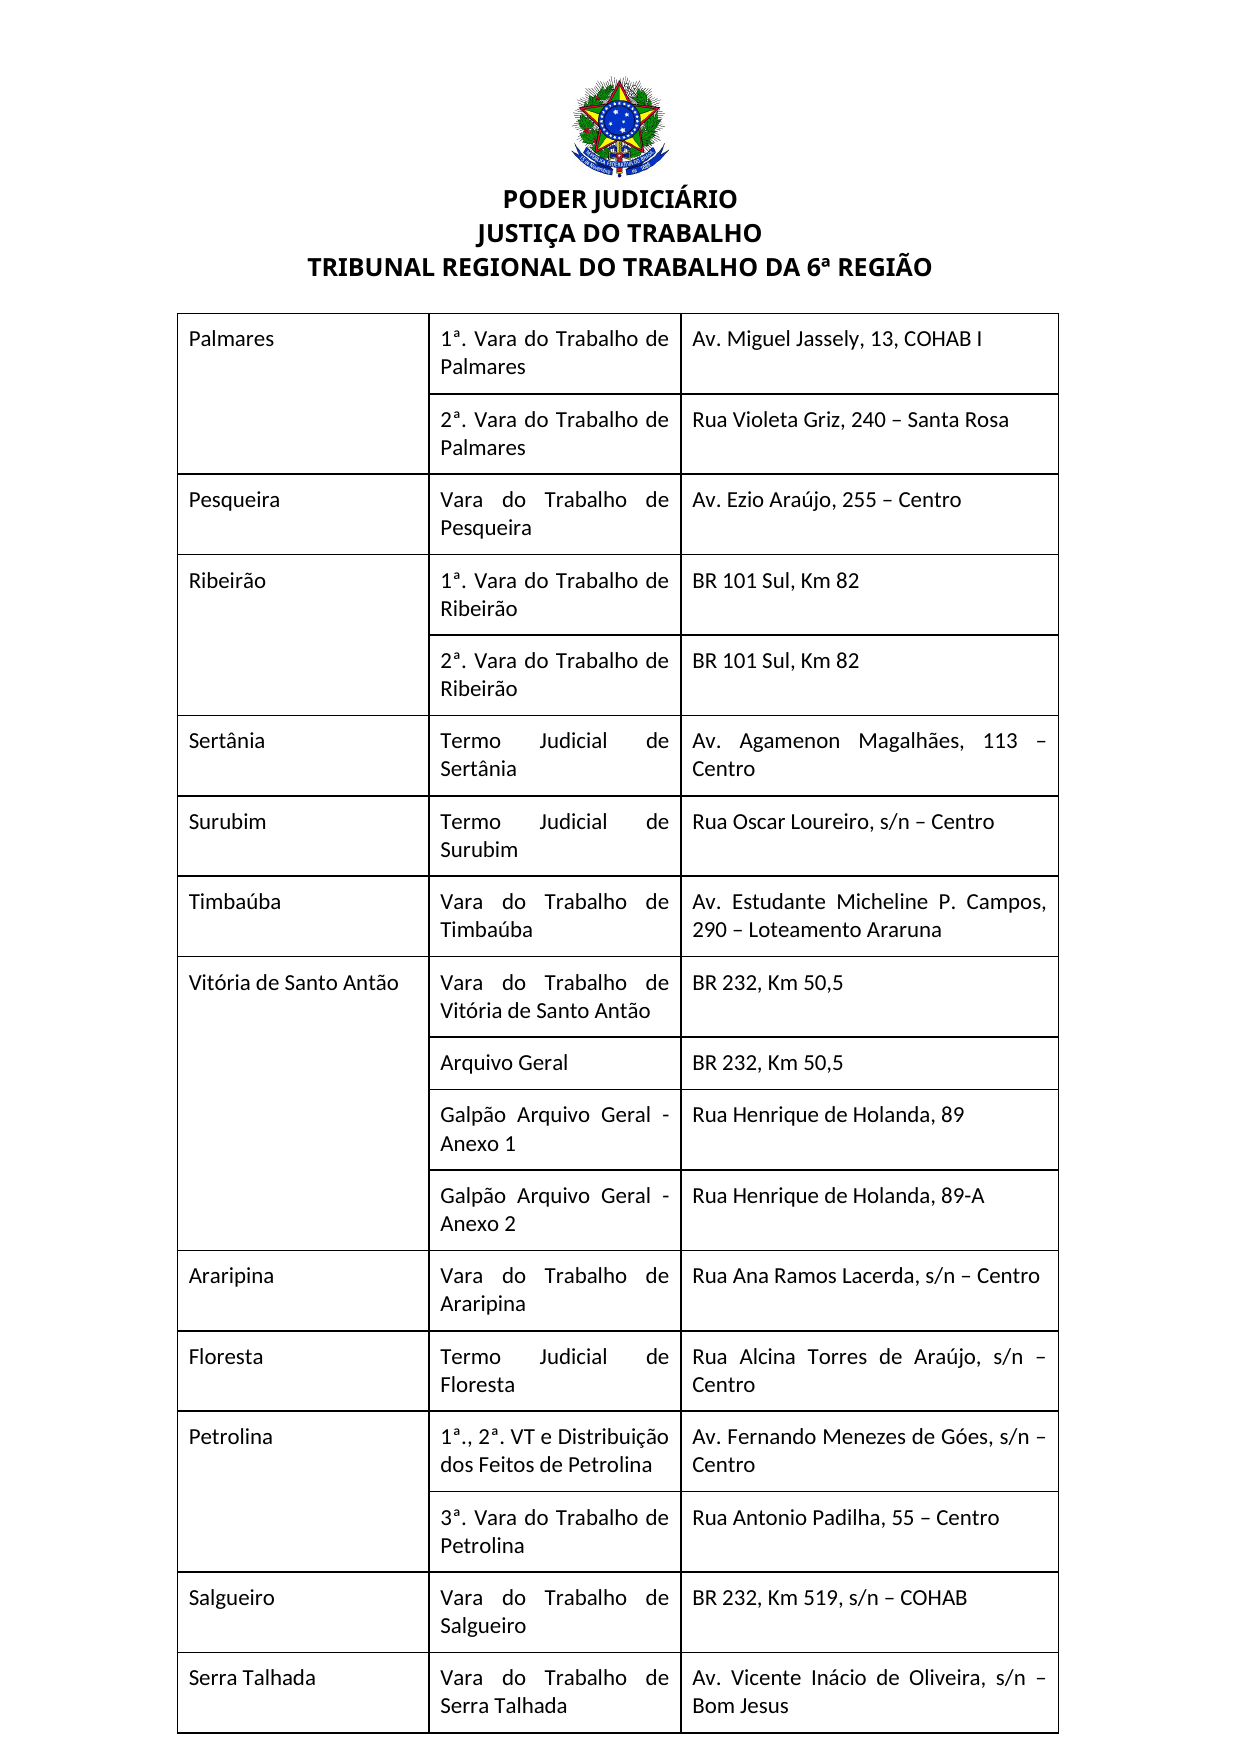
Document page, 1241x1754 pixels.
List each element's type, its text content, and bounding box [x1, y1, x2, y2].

table_cell Floresta [178, 1332, 428, 1410]
table_cell Vara do Trabalho de Pesqueira [430, 475, 680, 554]
table_cell 1ª., 2ª. VT e Distribuição dos Feitos de Petrolina [430, 1412, 680, 1491]
table_cell Arquivo Geral [430, 1038, 680, 1089]
table_cell Galpão Arquivo Geral - Anexo 1 [430, 1090, 680, 1169]
table_cell Pesqueira [178, 475, 428, 554]
table_cell Av. Estudante Micheline P. Campos, 290 – Loteamento Araruna [682, 877, 1058, 956]
table_cell BR 232, Km 519, s/n – COHAB [682, 1573, 1058, 1652]
table_cell Timbaúba [178, 877, 428, 956]
table_cell Palmares [178, 314, 428, 473]
table_cell Petrolina [178, 1412, 428, 1571]
table_cell Rua Violeta Griz, 240 – Santa Rosa [682, 395, 1058, 473]
table_cell BR 101 Sul, Km 82 [682, 636, 1058, 714]
table_cell BR 101 Sul, Km 82 [682, 555, 1058, 634]
table_cell Av. Miguel Jassely, 13, COHAB I [682, 314, 1058, 393]
table_cell Vara do Trabalho de Salgueiro [430, 1573, 680, 1652]
table_cell Rua Henrique de Holanda, 89 [682, 1090, 1058, 1169]
table_cell BR 232, Km 50,5 [682, 1038, 1058, 1089]
table_cell Rua Oscar Loureiro, s/n – Centro [682, 797, 1058, 875]
table_cell Ribeirão [178, 555, 428, 714]
table_cell Galpão Arquivo Geral - Anexo 2 [430, 1171, 680, 1249]
table_cell Vara do Trabalho de Vitória de Santo Antão [430, 957, 680, 1036]
table_cell Av. Agamenon Magalhães, 113 – Centro [682, 716, 1058, 795]
table_cell Sertânia [178, 716, 428, 795]
table_cell BR 232, Km 50,5 [682, 957, 1058, 1036]
table_cell Termo Judicial de Surubim [430, 797, 680, 875]
table_cell 2ª. Vara do Trabalho de Ribeirão [430, 636, 680, 714]
table_cell Araripina [178, 1251, 428, 1330]
table_cell Rua Henrique de Holanda, 89-A [682, 1171, 1058, 1249]
table_cell Surubim [178, 797, 428, 875]
table_cell Vara do Trabalho de Timbaúba [430, 877, 680, 956]
table_cell Av. Ezio Araújo, 255 – Centro [682, 475, 1058, 554]
table_cell 1ª. Vara do Trabalho de Ribeirão [430, 555, 680, 634]
table_cell Rua Alcina Torres de Araújo, s/n – Centro [682, 1332, 1058, 1410]
table_cell Av. Fernando Menezes de Góes, s/n – Centro [682, 1412, 1058, 1491]
table_cell Vitória de Santo Antão [178, 957, 428, 1249]
table_cell 2ª. Vara do Trabalho de Palmares [430, 395, 680, 473]
table_cell Salgueiro [178, 1573, 428, 1652]
table_cell Termo Judicial de Floresta [430, 1332, 680, 1410]
table_cell Serra Talhada [178, 1653, 428, 1732]
table_cell Vara do Trabalho de Araripina [430, 1251, 680, 1330]
table_cell 1ª. Vara do Trabalho de Palmares [430, 314, 680, 393]
table_cell Termo Judicial de Sertânia [430, 716, 680, 795]
table_cell 3ª. Vara do Trabalho de Petrolina [430, 1492, 680, 1571]
table_cell Vara do Trabalho de Serra Talhada [430, 1653, 680, 1732]
table_cell Rua Ana Ramos Lacerda, s/n – Centro [682, 1251, 1058, 1330]
table_cell Av. Vicente Inácio de Oliveira, s/n – Bom Jesus [682, 1653, 1058, 1732]
table_cell Rua Antonio Padilha, 55 – Centro [682, 1492, 1058, 1571]
